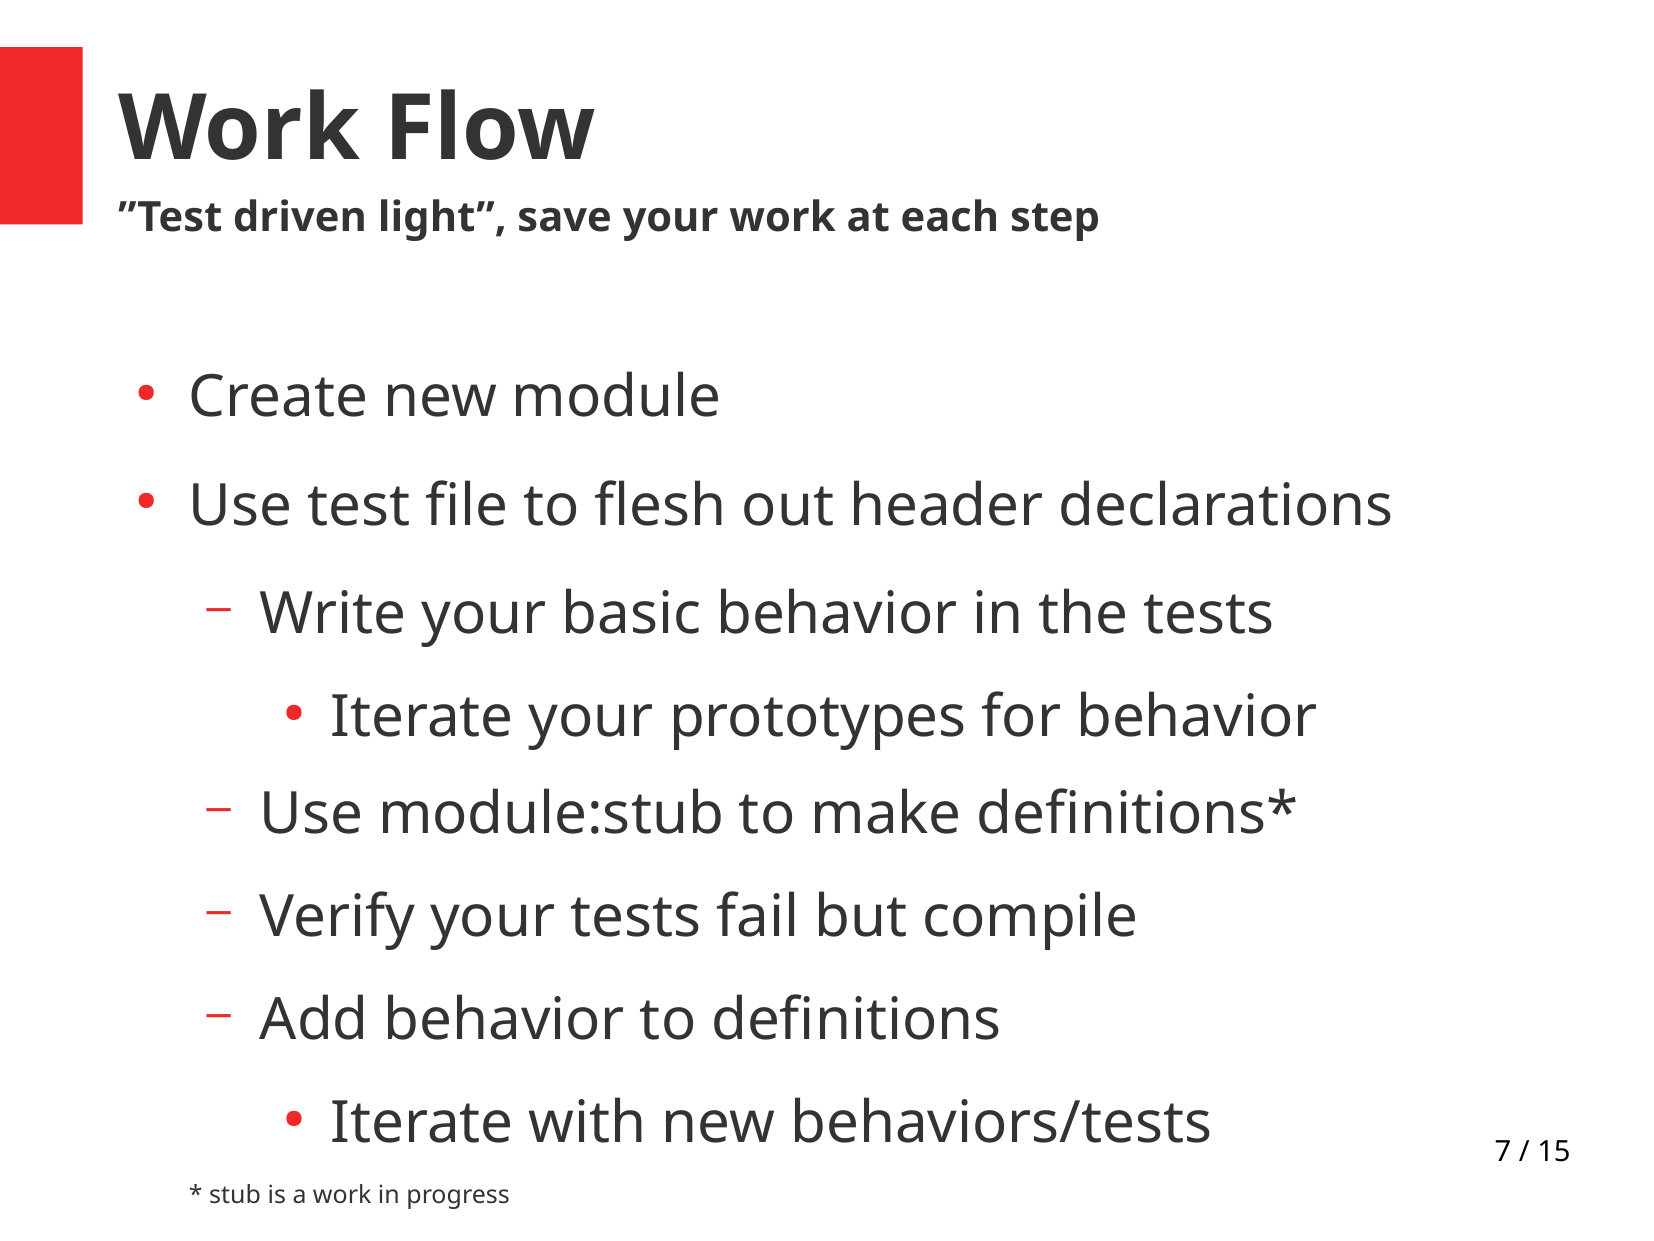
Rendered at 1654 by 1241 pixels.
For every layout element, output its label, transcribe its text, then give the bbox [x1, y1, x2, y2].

list Create new module Use test file to flesh out header declarations Write your basic behavior in the tests Iterate your prototypes for behavior Use module:stub to make definitions* Verify your tests fail but compile Add behavior to definitions Iterate with new behaviors/tests * stub is a work in progress [118, 354, 1536, 1074]
title Work Flow ”Test driven light”, save your work at each step [118, 49, 1571, 257]
